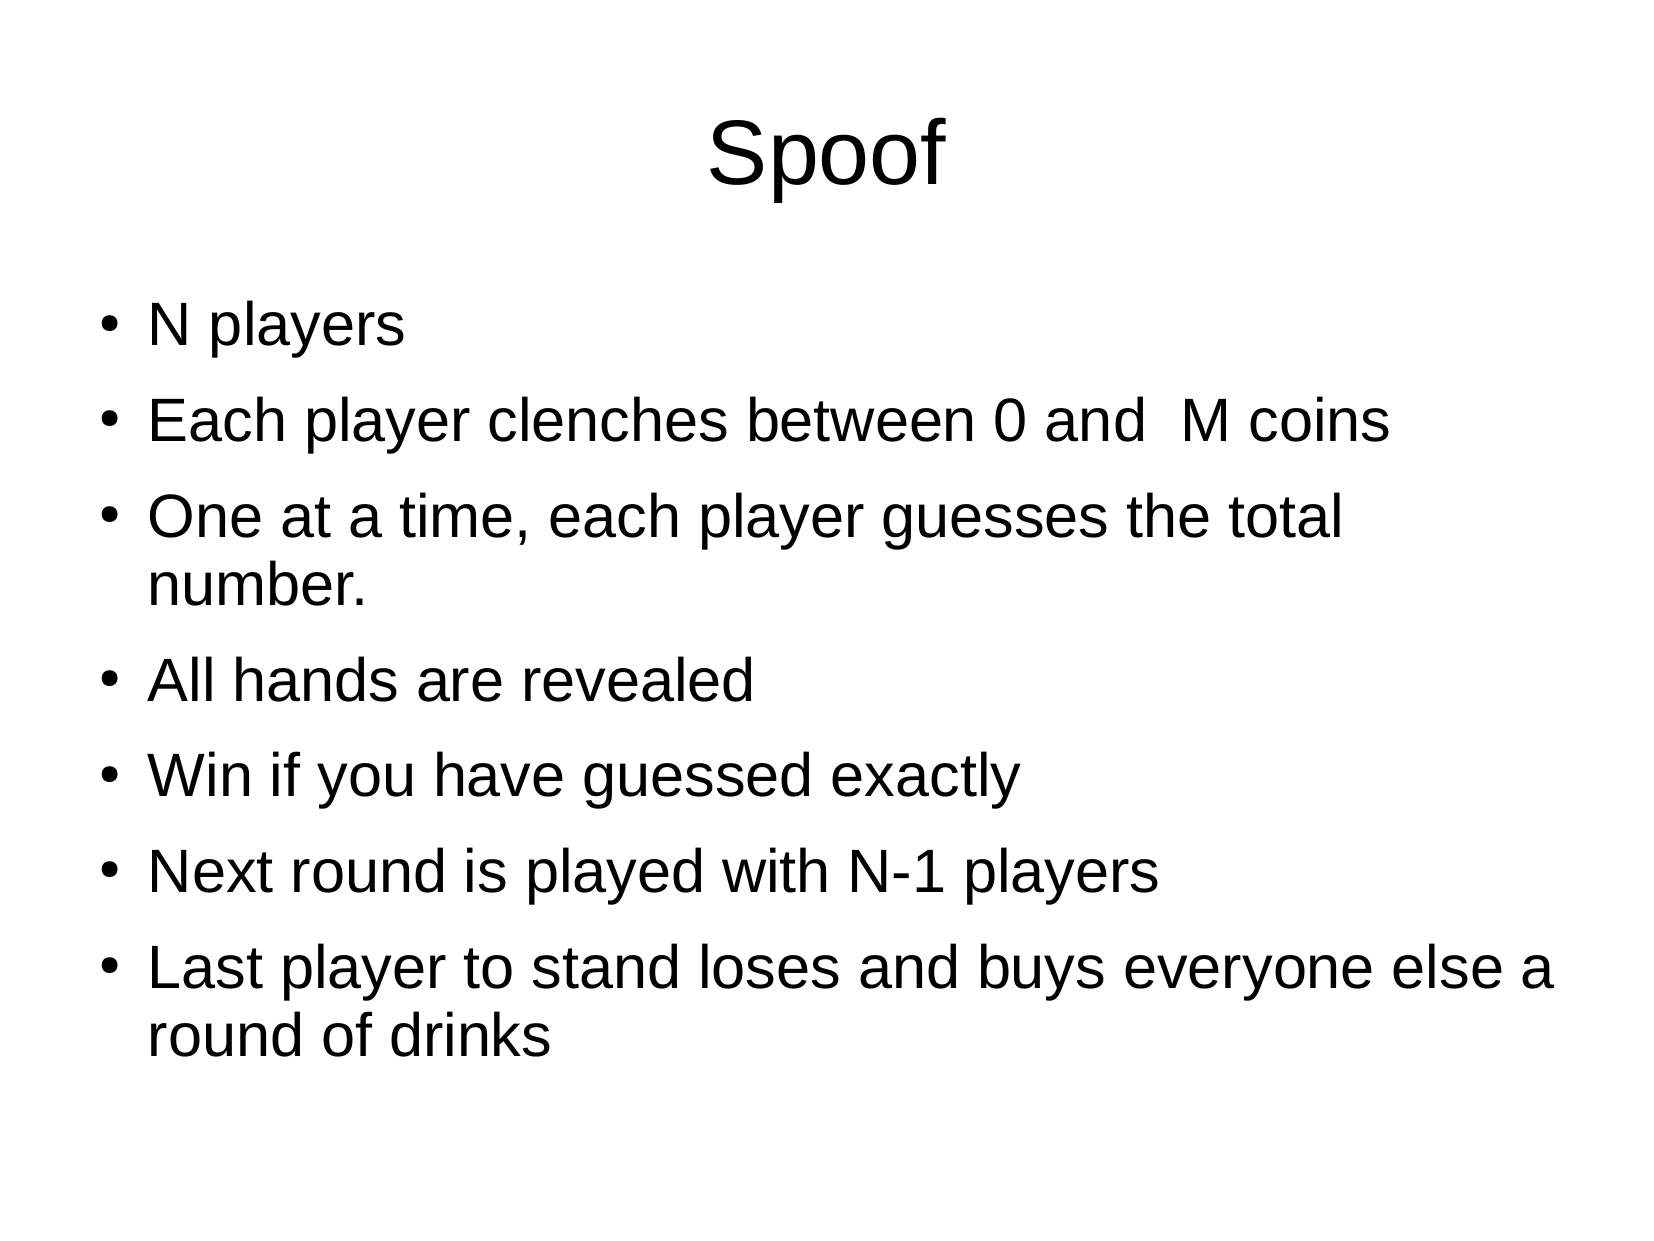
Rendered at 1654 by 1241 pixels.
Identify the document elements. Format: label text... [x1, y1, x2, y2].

list N players Each player clenches between 0 and M coins One at a time, each player guesses the total number. All hands are revealed Win if you have guessed exactly Next round is played with N-1 players Last player to stand loses and buys everyone else a round of drinks [82, 290, 1571, 1075]
title Spoof [82, 49, 1571, 257]
